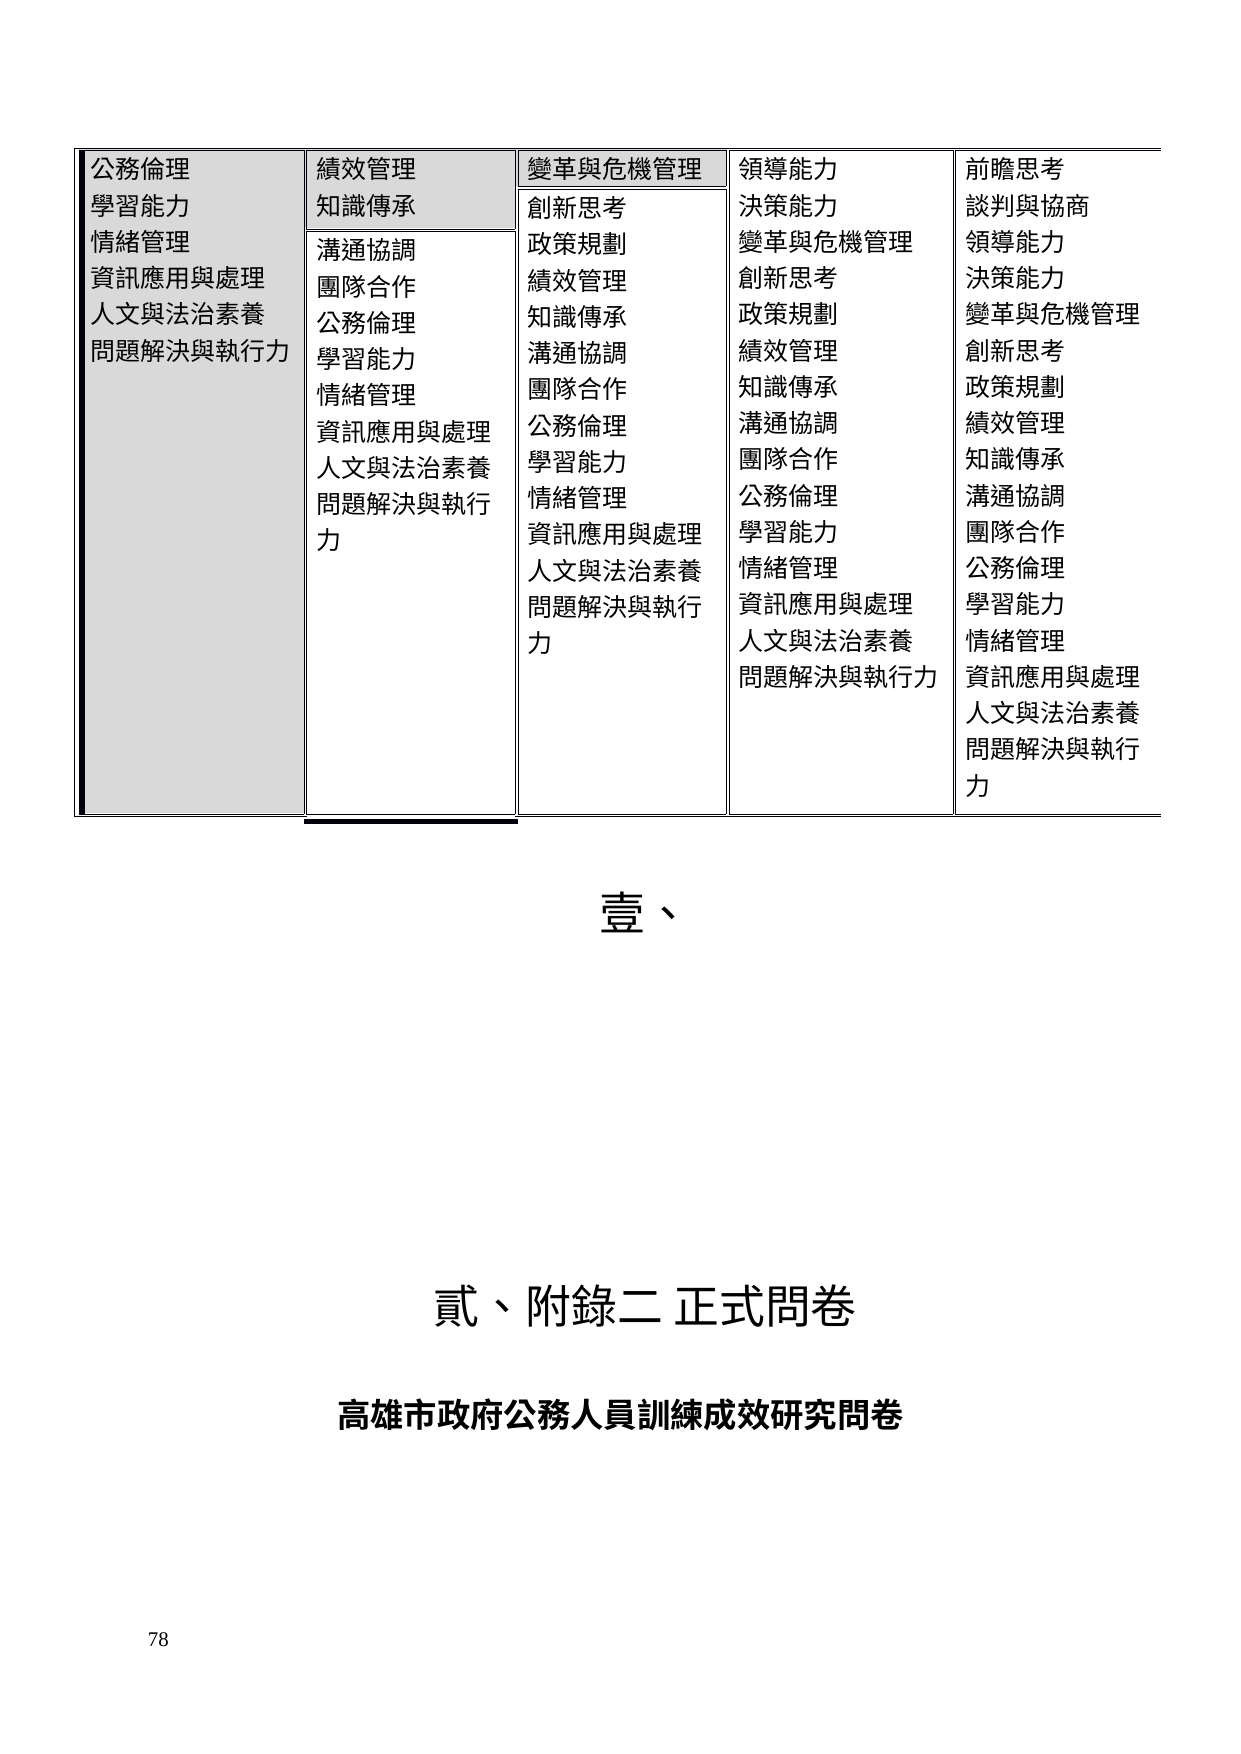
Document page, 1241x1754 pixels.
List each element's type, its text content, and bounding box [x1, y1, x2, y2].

text 高雄市政府公務人員訓練成效研究問卷 [148, 1389, 1092, 1437]
table_cell 創新思考 政策規劃 績效管理 知識傳承 溝通協調 團隊合作 公務倫理 學習能力 情緒管理 資訊應用與處理 人文與法治素養 問題解決與執行力 [519, 190, 726, 813]
table_cell 公務倫理 學習能力 情緒管理 資訊應用與處理 人文與法治素養 問題解決與執行力 [85, 151, 304, 813]
table_cell 變革與危機管理 [519, 151, 726, 186]
table_cell 前瞻思考 談判與協商 領導能力 決策能力 變革與危機管理 創新思考 政策規劃 績效管理 知識傳承 溝通協調 團隊合作 公務倫理 學習能力 情緒管理 資訊應用與處理 人文與法治素養 問題解決與執行力 [956, 151, 1161, 813]
table_cell 領導能力 決策能力 變革與危機管理 創新思考 政策規劃 績效管理 知識傳承 溝通協調 團隊合作 公務倫理 學習能力 情緒管理 資訊應用與處理 人文與法治素養 問題解決與執行力 [730, 151, 953, 813]
subtitle 附錄二 正式問卷 [198, 1271, 1092, 1337]
table_cell 績效管理 知識傳承 [307, 151, 515, 228]
table_cell 溝通協調 團隊合作 公務倫理 學習能力 情緒管理 資訊應用與處理 人文與法治素養 問題解決與執行力 [307, 232, 515, 813]
